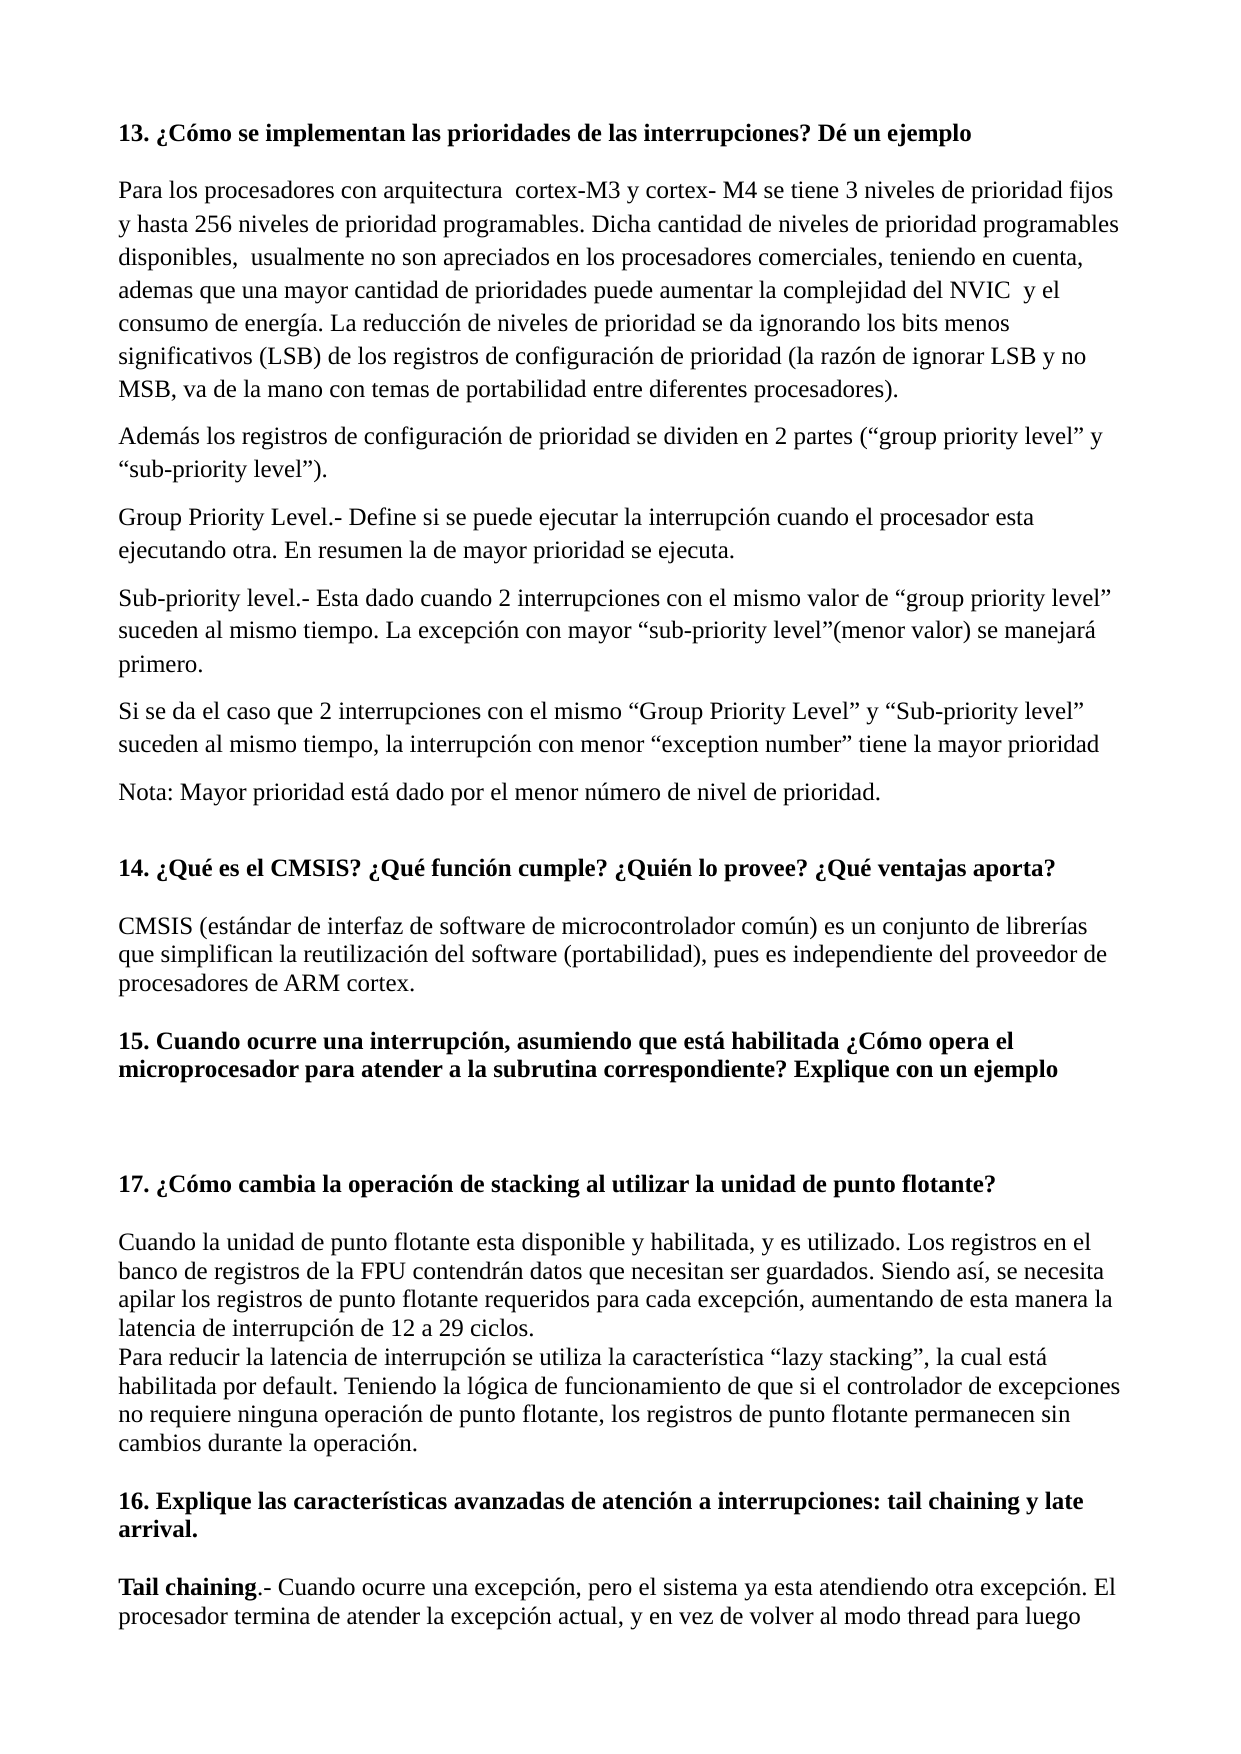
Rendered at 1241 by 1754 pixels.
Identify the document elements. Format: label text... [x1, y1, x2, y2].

text microprocesador para atender a la subrutina correspondiente? Explique con un ejemplo [118, 1054, 1122, 1083]
text 15. Cuando ocurre una interrupción, asumiendo que está habilitada ¿Cómo opera el [118, 1026, 1122, 1054]
text Para reducir la latencia de interrupción se utiliza la característica “lazy stacking”, la cual está habilitada por default. Teniendo la lógica de funcionamiento de que si el controlador de excepciones no requiere ninguna operación de punto flotante, los registros de punto flotante permanecen sin cambios durante la operación. [118, 1342, 1122, 1457]
text Además los registros de configuración de prioridad se dividen en 2 partes (“group priority level” y “sub-priority level”). [118, 421, 1122, 483]
text Para los procesadores con arquitectura cortex-M3 y cortex- M4 se tiene 3 niveles de prioridad fijos y hasta 256 niveles de prioridad programables. Dicha cantidad de niveles de prioridad programables disponibles, usualmente no son apreciados en los procesadores comerciales, teniendo en cuenta, ademas que una mayor cantidad de prioridades puede aumentar la complejidad del NVIC y el consumo de energía. La reducción de niveles de prioridad se da ignorando los bits menos significativos (LSB) de los registros de configuración de prioridad (la razón de ignorar LSB y no MSB, va de la mano con temas de portabilidad entre diferentes procesadores). [118, 176, 1122, 402]
text arrival. [118, 1514, 1122, 1543]
text Si se da el caso que 2 interrupciones con el mismo “Group Priority Level” y “Sub-priority level” suceden al mismo tiempo, la interrupción con menor “exception number” tiene la mayor prioridad [118, 696, 1122, 758]
text CMSIS (estándar de interfaz de software de microcontrolador común) es un conjunto de librerías que simplifican la reutilización del software (portabilidad), pues es independiente del proveedor de procesadores de ARM cortex. [118, 911, 1122, 997]
text 16. Explique las características avanzadas de atención a interrupciones: tail chaining y late [118, 1486, 1122, 1514]
text Cuando la unidad de punto flotante esta disponible y habilitada, y es utilizado. Los registros en el banco de registros de la FPU contendrán datos que necesitan ser guardados. Siendo así, se necesita apilar los registros de punto flotante requeridos para cada excepción, aumentando de esta manera la latencia de interrupción de 12 a 29 ciclos. [118, 1227, 1122, 1342]
text 13. ¿Cómo se implementan las prioridades de las interrupciones? Dé un ejemplo [118, 118, 1122, 147]
text Nota: Mayor prioridad está dado por el menor número de nivel de prioridad. [118, 777, 1122, 806]
text Group Priority Level.- Define si se puede ejecutar la interrupción cuando el procesador esta ejecutando otra. En resumen la de mayor prioridad se ejecuta. [118, 502, 1122, 564]
text Tail chaining.- Cuando ocurre una excepción, pero el sistema ya esta atendiendo otra excepción. El procesador termina de atender la excepción actual, y en vez de volver al modo thread para luego [118, 1572, 1122, 1629]
text Sub-priority level.- Esta dado cuando 2 interrupciones con el mismo valor de “group priority level” suceden al mismo tiempo. La excepción con mayor “sub-priority level”(menor valor) se manejará primero. [118, 583, 1122, 677]
text 14. ¿Qué es el CMSIS? ¿Qué función cumple? ¿Quién lo provee? ¿Qué ventajas aporta? [118, 853, 1122, 882]
text 17. ¿Cómo cambia la operación de stacking al utilizar la unidad de punto flotante? [118, 1169, 1122, 1198]
